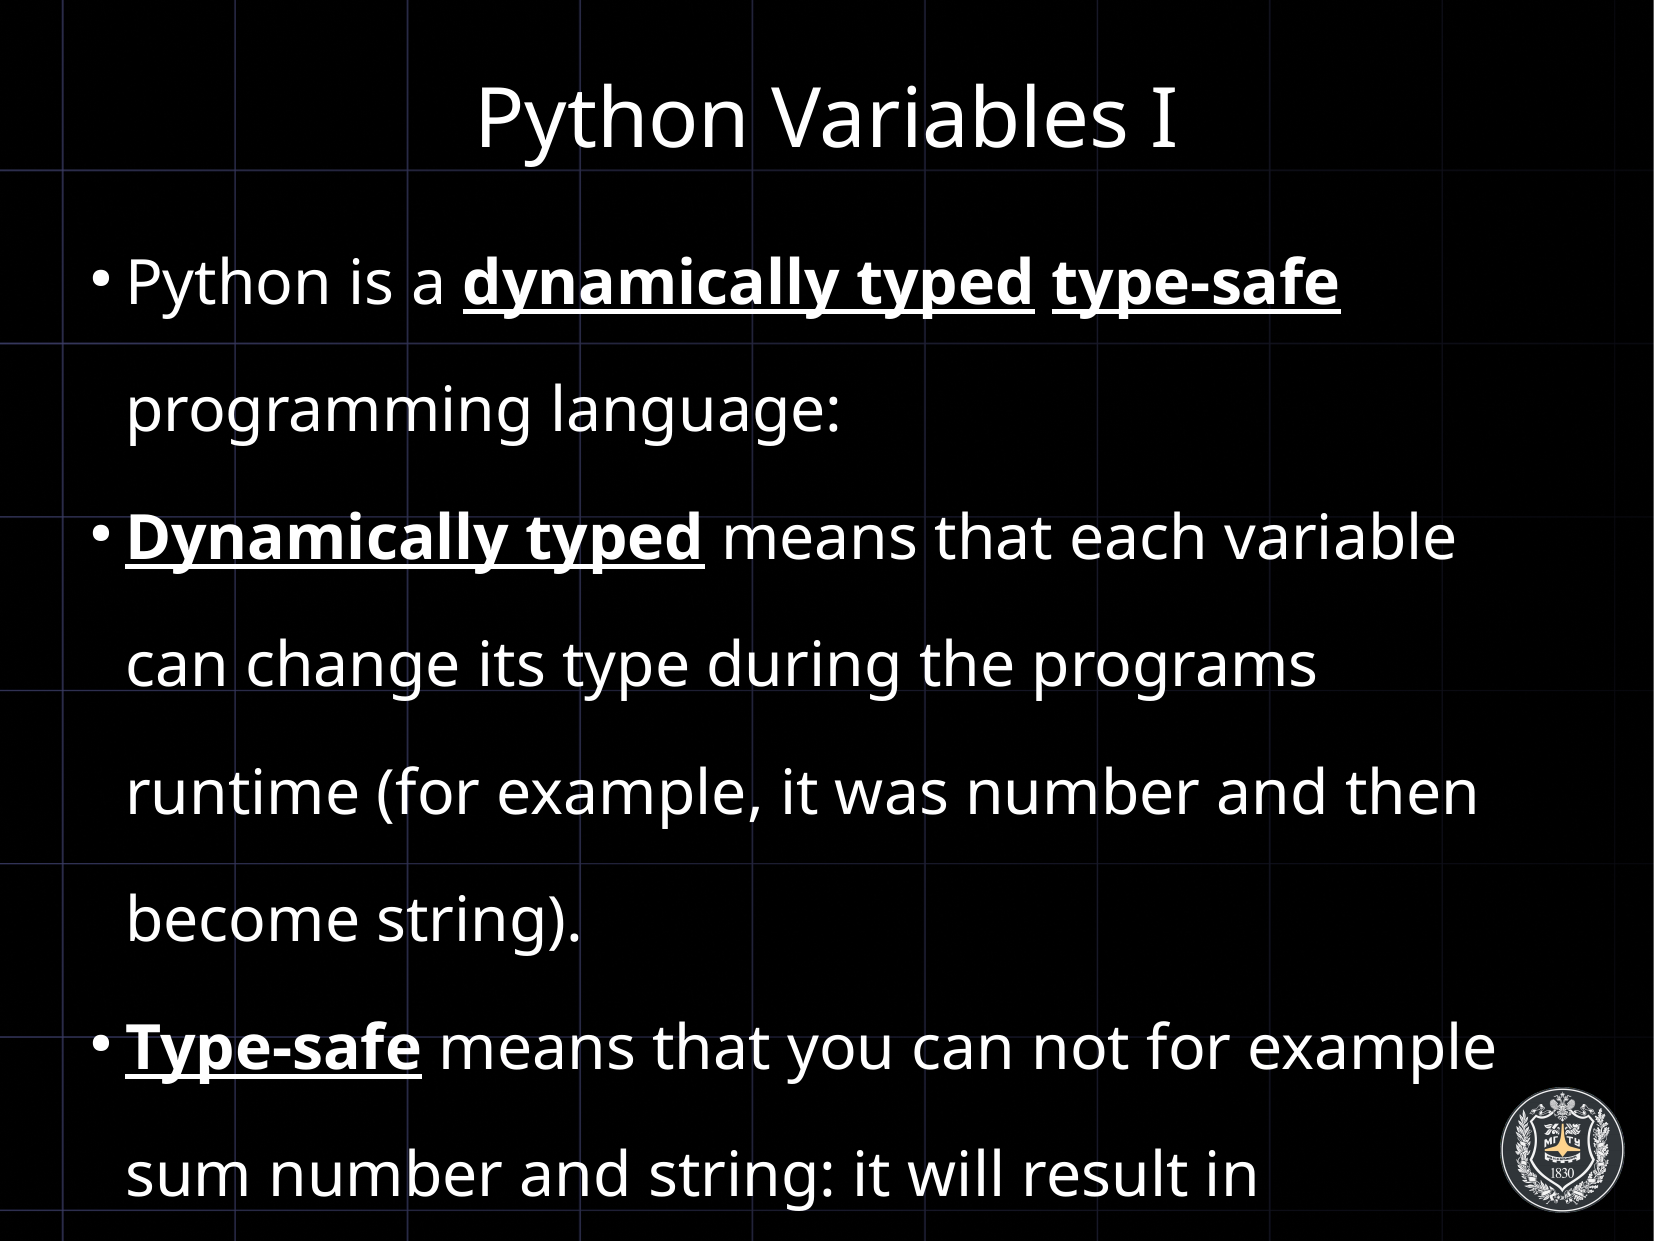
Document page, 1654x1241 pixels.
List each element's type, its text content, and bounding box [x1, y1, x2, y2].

title Python Variables I [82, 37, 1571, 193]
text_box Python is a dynamically typed type-safe programming language: Dynamically typed means that each variable can change its type during the programs runtime (for example, it was number and then become string). Type-safe means that you can not for example sum number and string: it will result in interpreters error in runtime (some languages like C, C++ or JavaScript without `use strict` allows this nightmare). [75, 187, 1576, 1126]
picture [0, 0, 1654, 1241]
